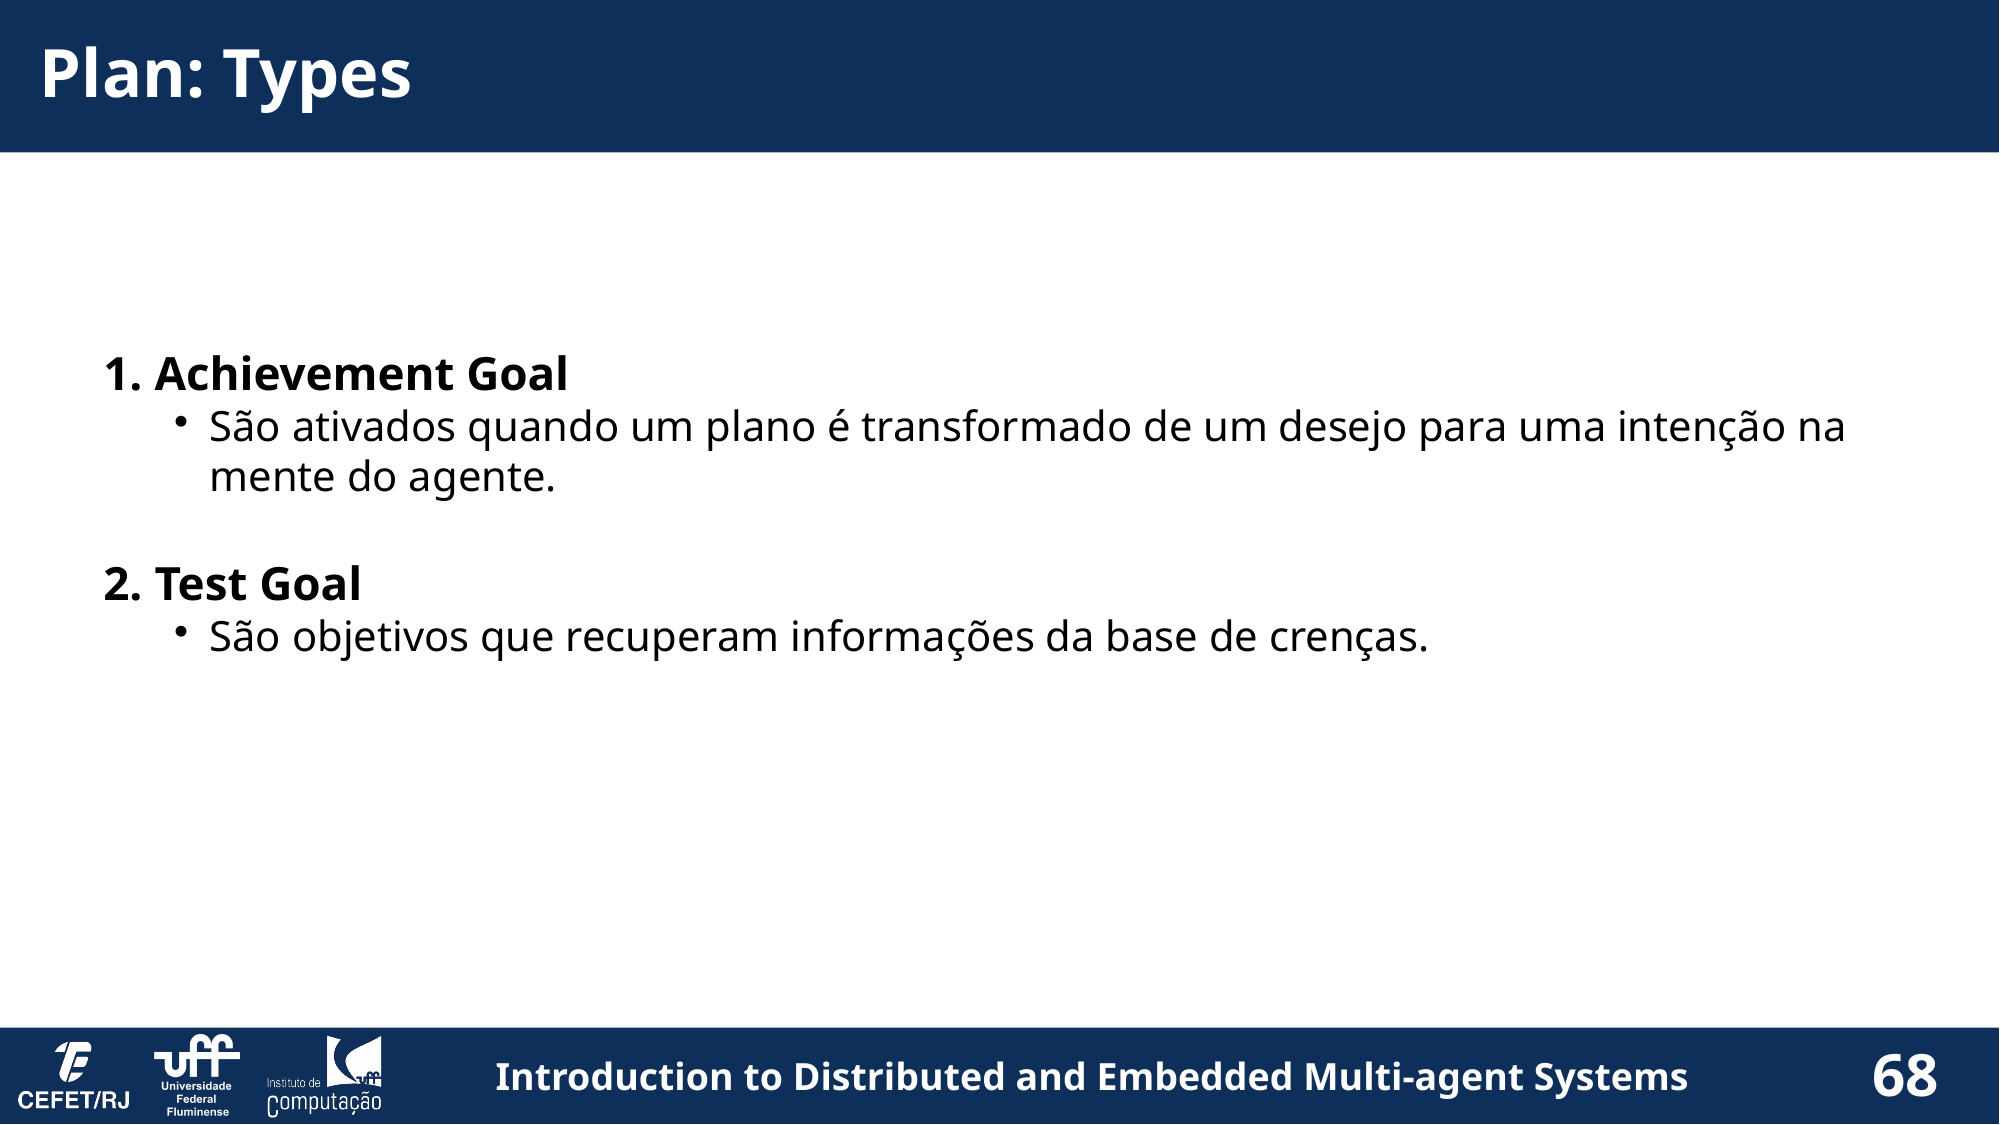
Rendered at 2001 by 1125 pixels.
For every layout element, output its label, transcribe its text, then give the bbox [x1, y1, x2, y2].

text_box Plan: Types [25, 23, 1999, 119]
picture [265, 1033, 383, 1118]
text_box Achievement Goal São ativados quando um plano é transformado de um desejo para uma intenção na mente do agente. Test Goal São objetivos que recuperam informações da base de crenças. [88, 216, 1947, 772]
picture [153, 1033, 241, 1121]
picture [18, 1021, 129, 1125]
